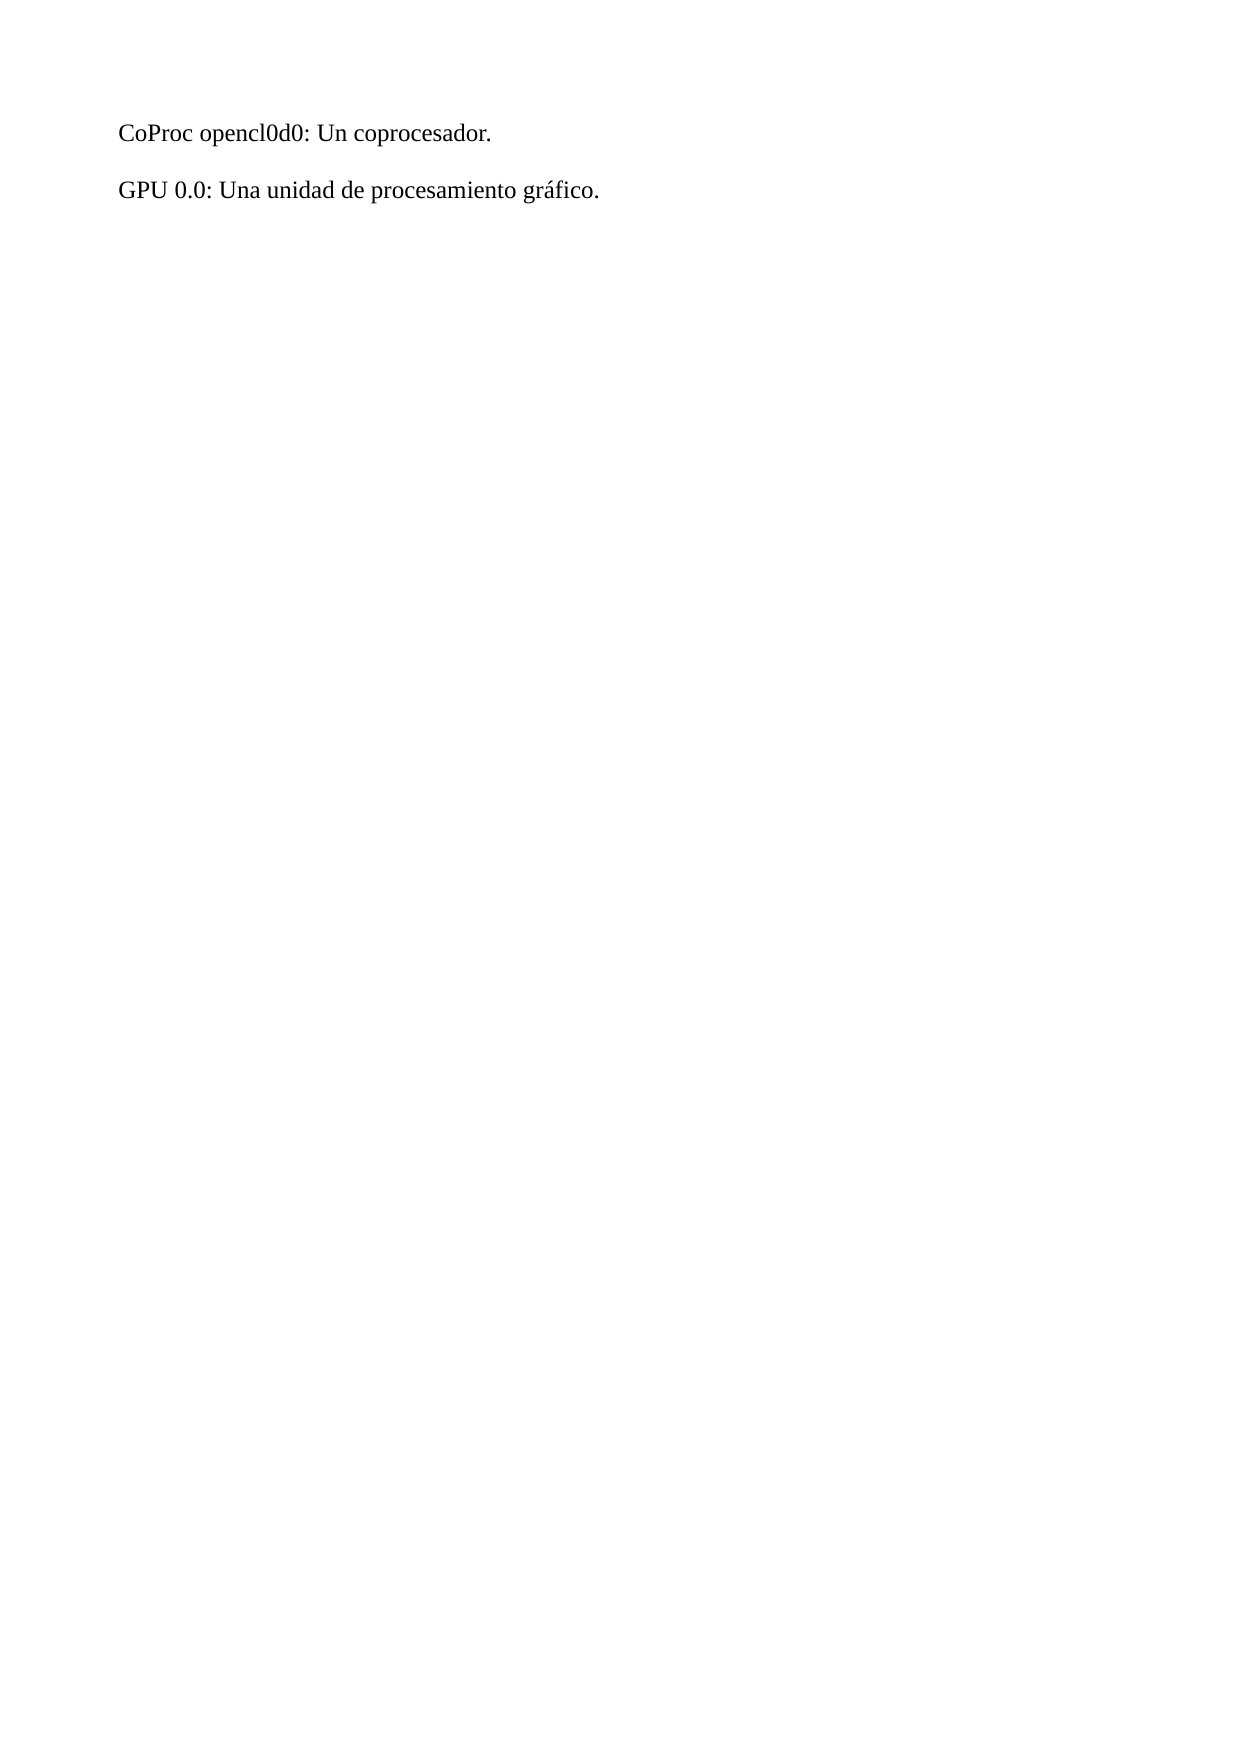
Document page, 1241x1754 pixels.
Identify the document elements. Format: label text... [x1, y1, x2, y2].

text GPU 0.0: Una unidad de procesamiento gráfico. [118, 176, 1122, 204]
text CoProc opencl0d0: Un coprocesador. [118, 118, 1122, 147]
